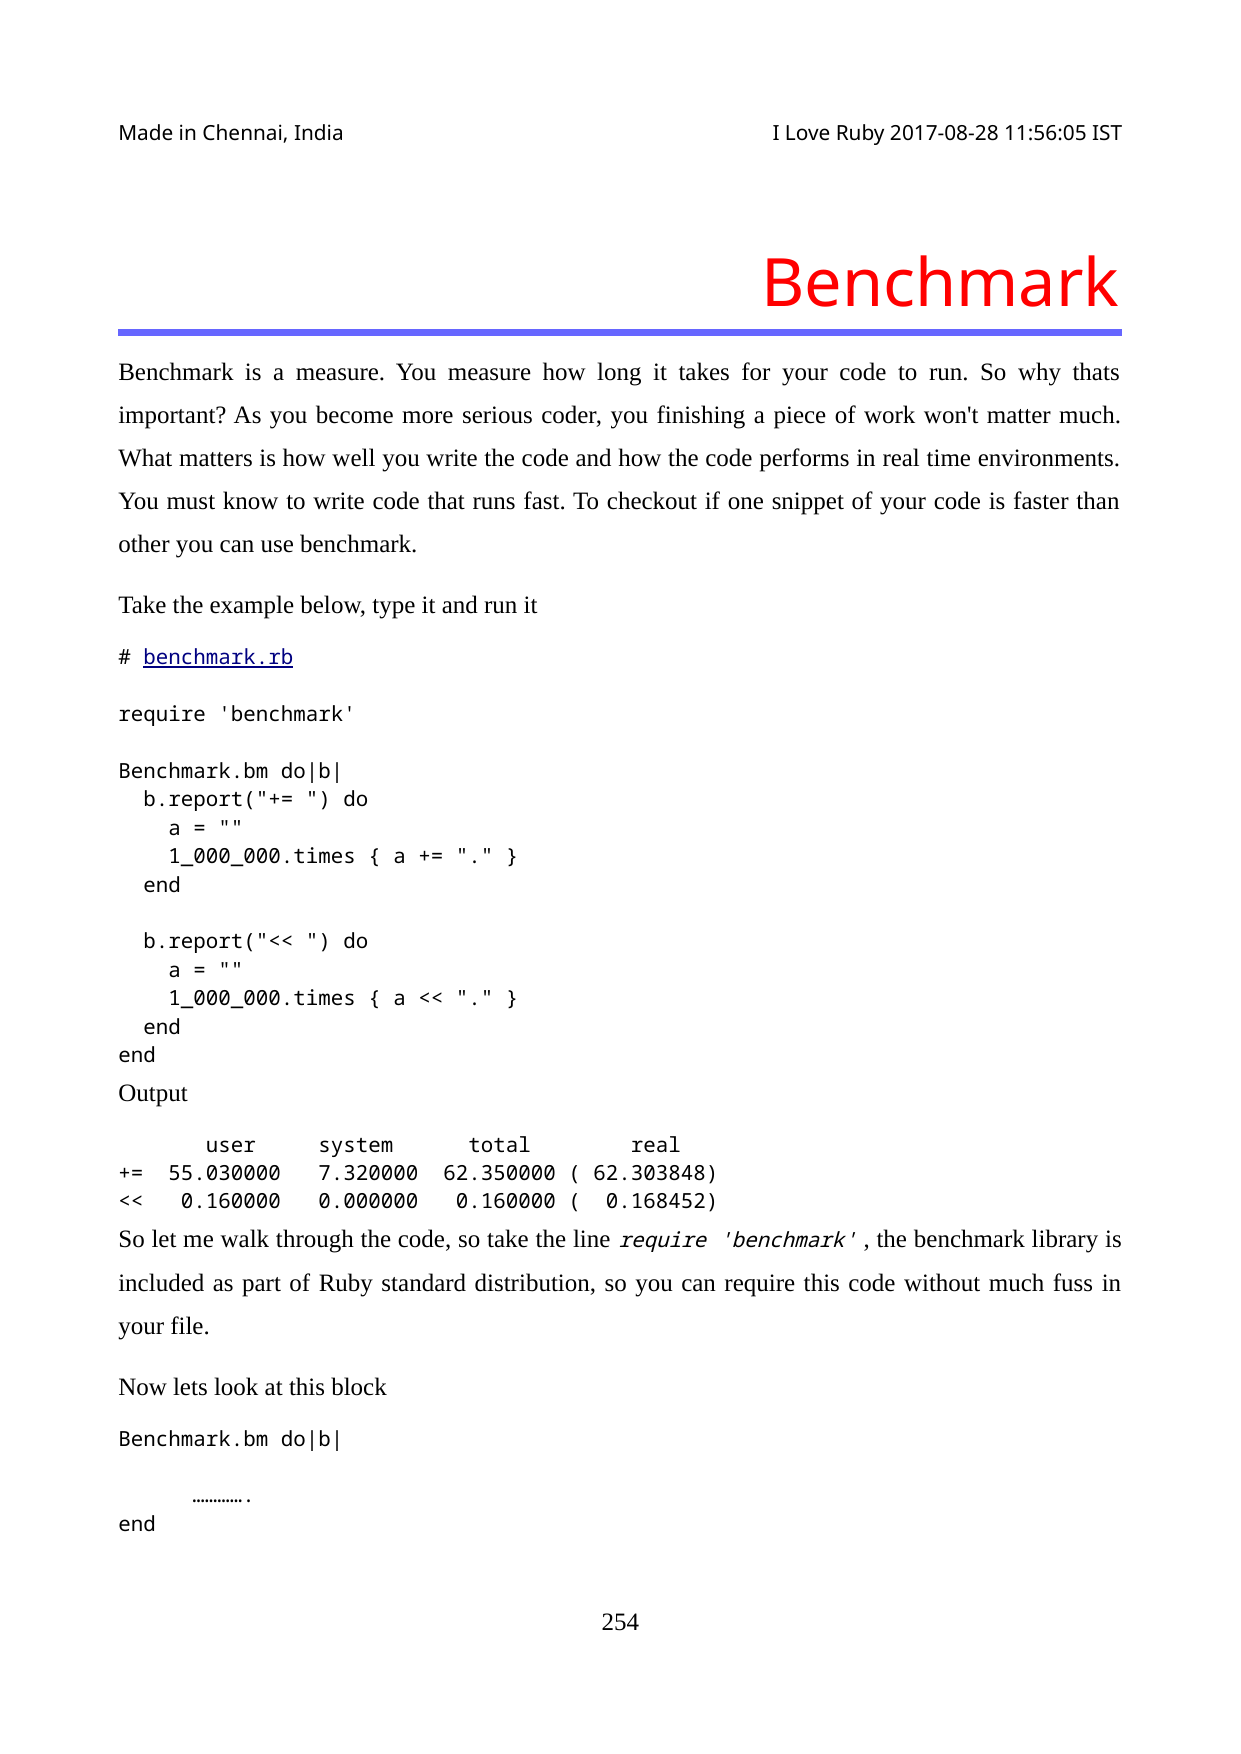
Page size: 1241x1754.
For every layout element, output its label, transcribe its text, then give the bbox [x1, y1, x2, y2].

text require 'benchmark' [118, 699, 1122, 728]
text end [118, 870, 1122, 898]
text Benchmark.bm do|b| [118, 756, 1122, 784]
text Output [118, 1078, 1122, 1106]
text Benchmark.bm do|b| [118, 1424, 1122, 1452]
text Take the example below, type it and run it [118, 590, 1122, 619]
text …………. [118, 1481, 1122, 1509]
text # benchmark.rb [118, 642, 1122, 671]
text end [118, 1509, 1122, 1537]
text So let me walk through the code, so take the line require 'benchmark' , the benchmark library is included as part of Ruby standard distribution, so you can require this code without much fuss in your file. [118, 1224, 1122, 1339]
text b.report("+= ") do [118, 784, 1122, 813]
subtitle Benchmark [118, 233, 1122, 329]
text end [118, 1012, 1122, 1040]
text b.report("<< ") do [118, 927, 1122, 955]
text a = "" [118, 813, 1122, 841]
text end [118, 1040, 1122, 1069]
text 1_000_000.times { a += "." } [118, 841, 1122, 870]
text Now lets look at this block [118, 1372, 1122, 1400]
text Benchmark is a measure. You measure how long it takes for your code to run. So why thats important? As you become more serious coder, you finishing a piece of work won't matter much. What matters is how well you write the code and how the code performs in real time environments. You must know to write code that runs fast. To checkout if one snippet of your code is faster than other you can use benchmark. [118, 357, 1122, 558]
text += 55.030000 7.320000 62.350000 ( 62.303848) [118, 1158, 1122, 1187]
text user system total real [118, 1130, 1122, 1158]
text << 0.160000 0.000000 0.160000 ( 0.168452) [118, 1187, 1122, 1215]
text 1_000_000.times { a << "." } [118, 983, 1122, 1012]
text a = "" [118, 955, 1122, 983]
